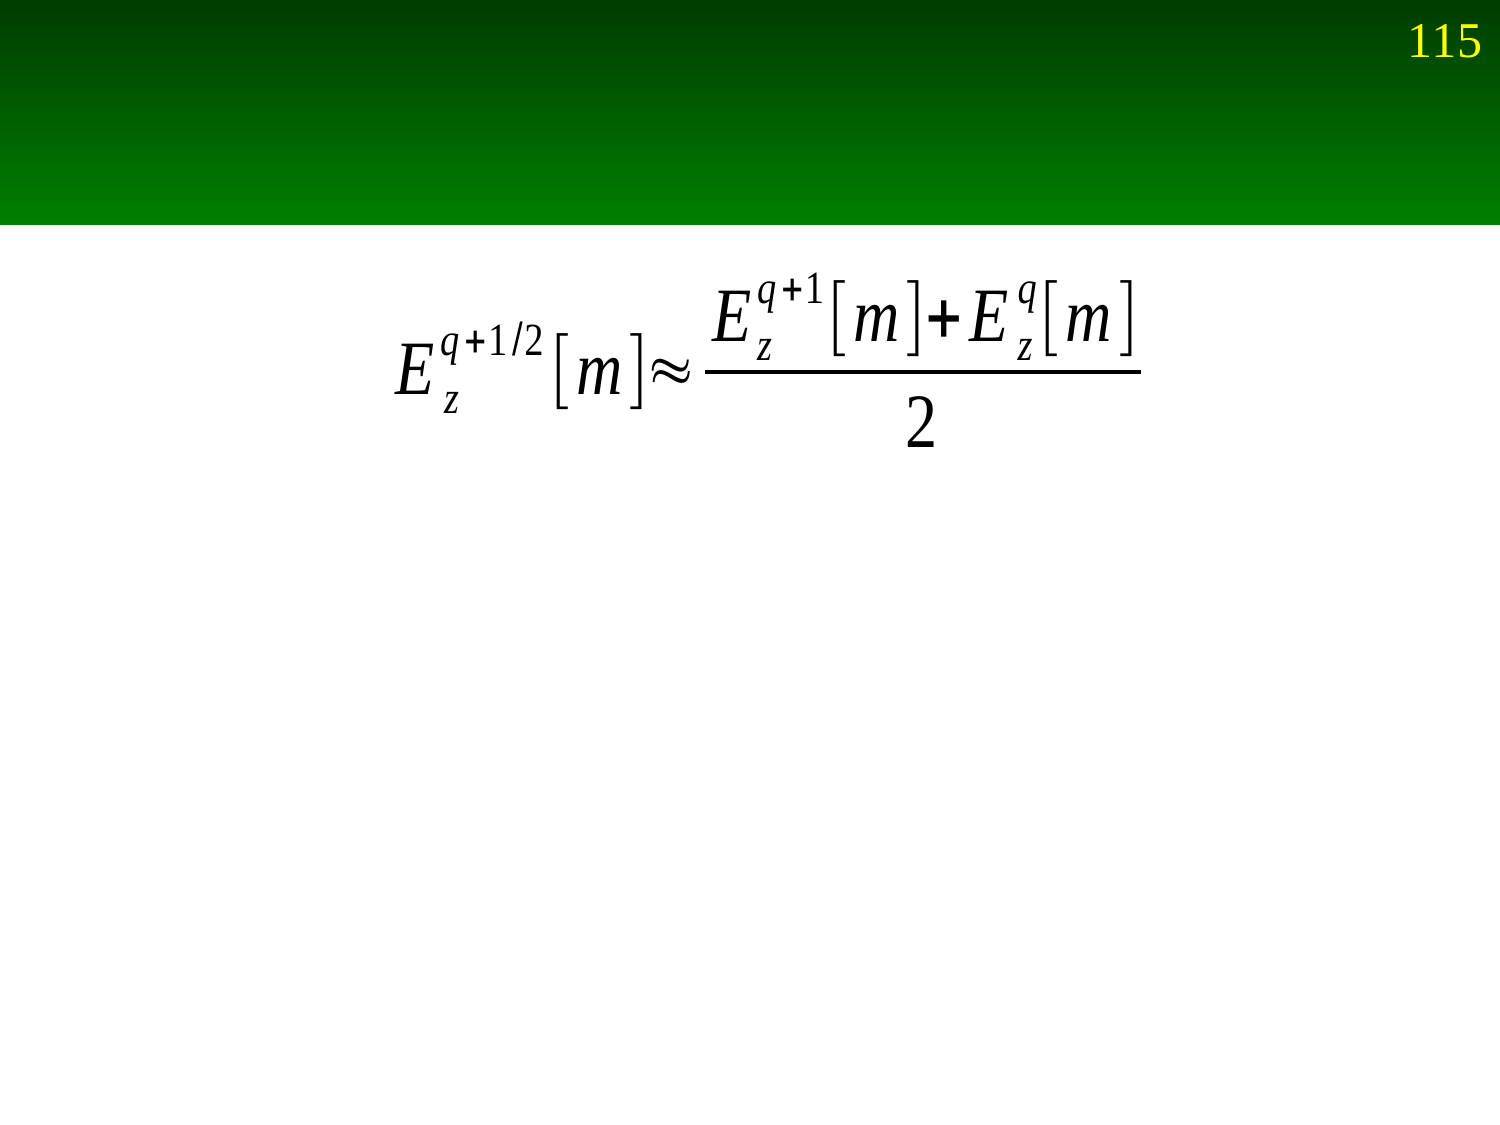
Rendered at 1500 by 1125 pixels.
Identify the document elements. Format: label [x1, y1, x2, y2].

chart [375, 259, 1158, 467]
